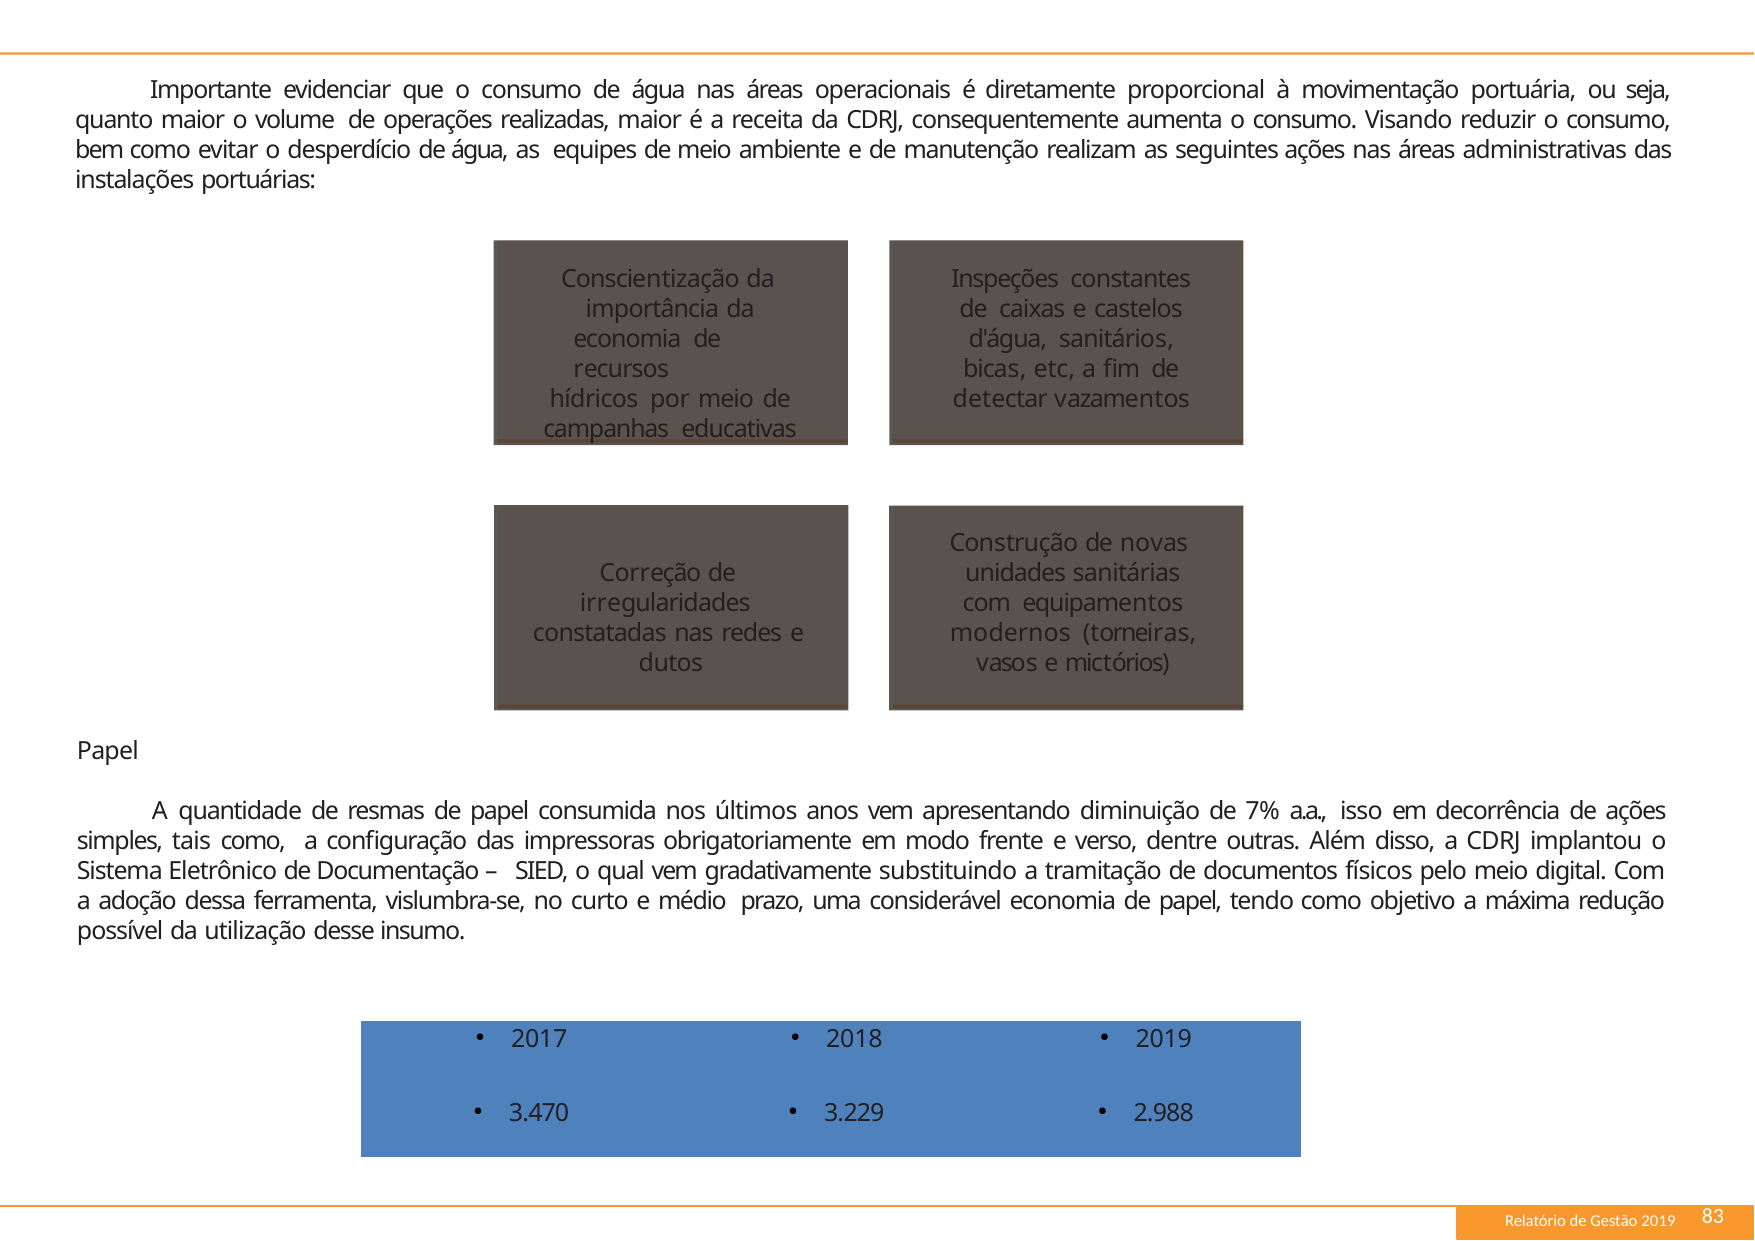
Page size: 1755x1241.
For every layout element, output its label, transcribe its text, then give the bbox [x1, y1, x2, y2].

text_box Inspeções constantes de caixas e castelos d'água, sanitários, bicas, etc, a fim de detectar vazamentos [893, 240, 1244, 446]
text_box 83 [1699, 1207, 1727, 1231]
text_box Construção de novas unidades sanitárias com equipamentos modernos (torneiras, vasos e mictórios) [893, 505, 1244, 711]
text_box Conscientização da importância da economia de recursos hídricos por meio de campanhas educativas [497, 240, 848, 446]
text_box Relatório de Gestão 2019 [1502, 1207, 1682, 1232]
table_cell 3.470 [361, 1095, 682, 1157]
text_box [889, 236, 1244, 446]
text_box [1458, 1209, 1754, 1238]
text_box Importante evidenciar que o consumo de água nas áreas operacionais é diretamente proporcional à movimentação portuária, ou seja, quanto maior o volume de operações realizadas, maior é a receita da CDRJ, consequentemente aumenta o consumo. Visando reduzir o consumo, bem como evitar o desperdício de água, as equipes de meio ambiente e de manutenção realizam as seguintes ações nas áreas administrativas das instalações portuárias: [72, 71, 1682, 166]
text_box Papel A quantidade de resmas de papel consumida nos últimos anos vem apresentando diminuição de 7% a.a., isso em decorrência de ações simples, tais como, a configuração das impressoras obrigatoriamente em modo frente e verso, dentre outras. Além disso, a CDRJ implantou o Sistema Eletrônico de Documentação – SIED, o qual vem gradativamente substituindo a tramitação de documentos físicos pelo meio digital. Com a adoção dessa ferramenta, vislumbra-se, no curto e médio prazo, uma considerável economia de papel, tendo como objetivo a máxima redução possível da utilização desse insumo. [74, 732, 1682, 918]
table_header 2017 [361, 1021, 682, 1095]
text_box [494, 501, 849, 711]
text_box [889, 501, 1244, 711]
table_cell 2.988 [991, 1095, 1301, 1157]
table_cell 3.229 [682, 1095, 991, 1157]
table_header 2019 [991, 1021, 1301, 1095]
text_box [493, 236, 848, 446]
text_box 83 [1699, 1200, 1727, 1205]
text_box Correção de irregularidades constatadas nas redes e dutos [497, 505, 849, 711]
table_header 2018 [682, 1021, 991, 1095]
